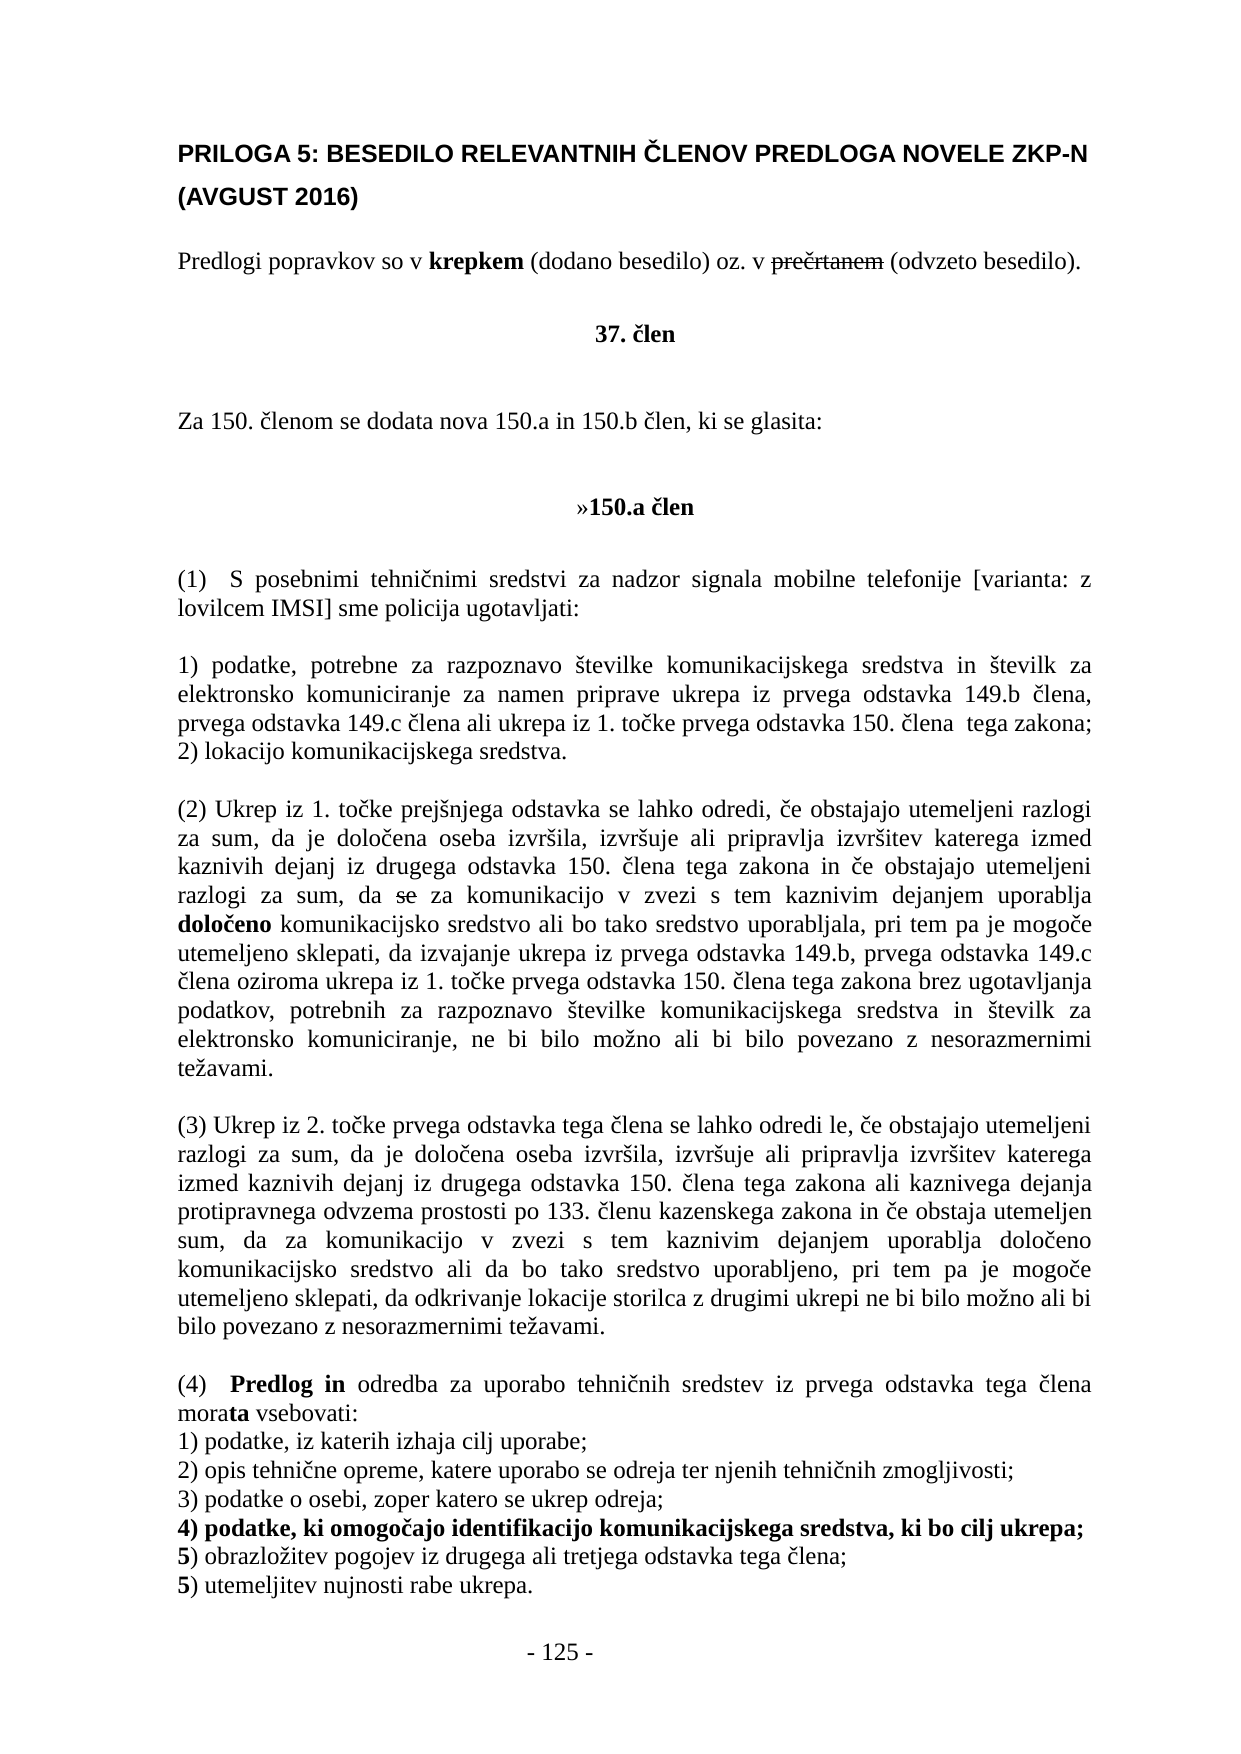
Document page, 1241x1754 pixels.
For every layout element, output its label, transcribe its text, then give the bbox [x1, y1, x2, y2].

text 5) obrazložitev pogojev iz drugega ali tretjega odstavka tega člena; [177, 1541, 1093, 1570]
text 3) podatke o osebi, zoper katero se ukrep odreja; [177, 1484, 1093, 1513]
text 2) lokacijo komunikacijskega sredstva. [177, 736, 1093, 765]
text 37. člen [177, 319, 1093, 348]
text 1) podatke, potrebne za razpoznavo številke komunikacijskega sredstva in številk za elektronsko komuniciranje za namen priprave ukrepa iz prvega odstavka 149.b člena, prvega odstavka 149.c člena ali ukrepa iz 1. točke prvega odstavka 150. člena tega zakona; [177, 650, 1093, 736]
text Predlogi popravkov so v krepkem (dodano besedilo) oz. v prečrtanem (odvzeto besedilo). [177, 246, 1093, 275]
text 2) opis tehnične opreme, katere uporabo se odreja ter njenih tehničnih zmogljivosti; [177, 1455, 1093, 1484]
text Za 150. členom se dodata nova 150.a in 150.b člen, ki se glasita: [177, 406, 1093, 434]
text (2) Ukrep iz 1. točke prejšnjega odstavka se lahko odredi, če obstajajo utemeljeni razlogi za sum, da je določena oseba izvršila, izvršuje ali pripravlja izvršitev katerega izmed kaznivih dejanj iz drugega odstavka 150. člena tega zakona in če obstajajo utemeljeni razlogi za sum, da se za komunikacijo v zvezi s tem kaznivim dejanjem uporablja določeno komunikacijsko sredstvo ali bo tako sredstvo uporabljala, pri tem pa je mogoče utemeljeno sklepati, da izvajanje ukrepa iz prvega odstavka 149.b, prvega odstavka 149.c člena oziroma ukrepa iz 1. točke prvega odstavka 150. člena tega zakona brez ugotavljanja podatkov, potrebnih za razpoznavo številke komunikacijskega sredstva in številk za elektronsko komuniciranje, ne bi bilo možno ali bi bilo povezano z nesorazmernimi težavami. [177, 794, 1093, 1081]
text »150.a člen [177, 492, 1093, 521]
text (1) S posebnimi tehničnimi sredstvi za nadzor signala mobilne telefonije [varianta: z lovilcem IMSI] sme policija ugotavljati: [177, 564, 1093, 621]
text (4) Predlog in odredba za uporabo tehničnih sredstev iz prvega odstavka tega člena morata vsebovati: [177, 1369, 1093, 1426]
text 4) podatke, ki omogočajo identifikacijo komunikacijskega sredstva, ki bo cilj ukrepa; [177, 1513, 1093, 1541]
text (3) Ukrep iz 2. točke prvega odstavka tega člena se lahko odredi le, če obstajajo utemeljeni razlogi za sum, da je določena oseba izvršila, izvršuje ali pripravlja izvršitev katerega izmed kaznivih dejanj iz drugega odstavka 150. člena tega zakona ali kaznivega dejanja protipravnega odvzema prostosti po 133. členu kazenskega zakona in če obstaja utemeljen sum, da za komunikacijo v zvezi s tem kaznivim dejanjem uporablja določeno komunikacijsko sredstvo ali da bo tako sredstvo uporabljeno, pri tem pa je mogoče utemeljeno sklepati, da odkrivanje lokacije storilca z drugimi ukrepi ne bi bilo možno ali bi bilo povezano z nesorazmernimi težavami. [177, 1110, 1093, 1340]
text 1) podatke, iz katerih izhaja cilj uporabe; [177, 1426, 1093, 1455]
subtitle Priloga 5: besedilo relevantnih členov predloga novele ZKP-N (avgust 2016) [177, 139, 1093, 211]
text 5) utemeljitev nujnosti rabe ukrepa. [177, 1570, 1093, 1599]
